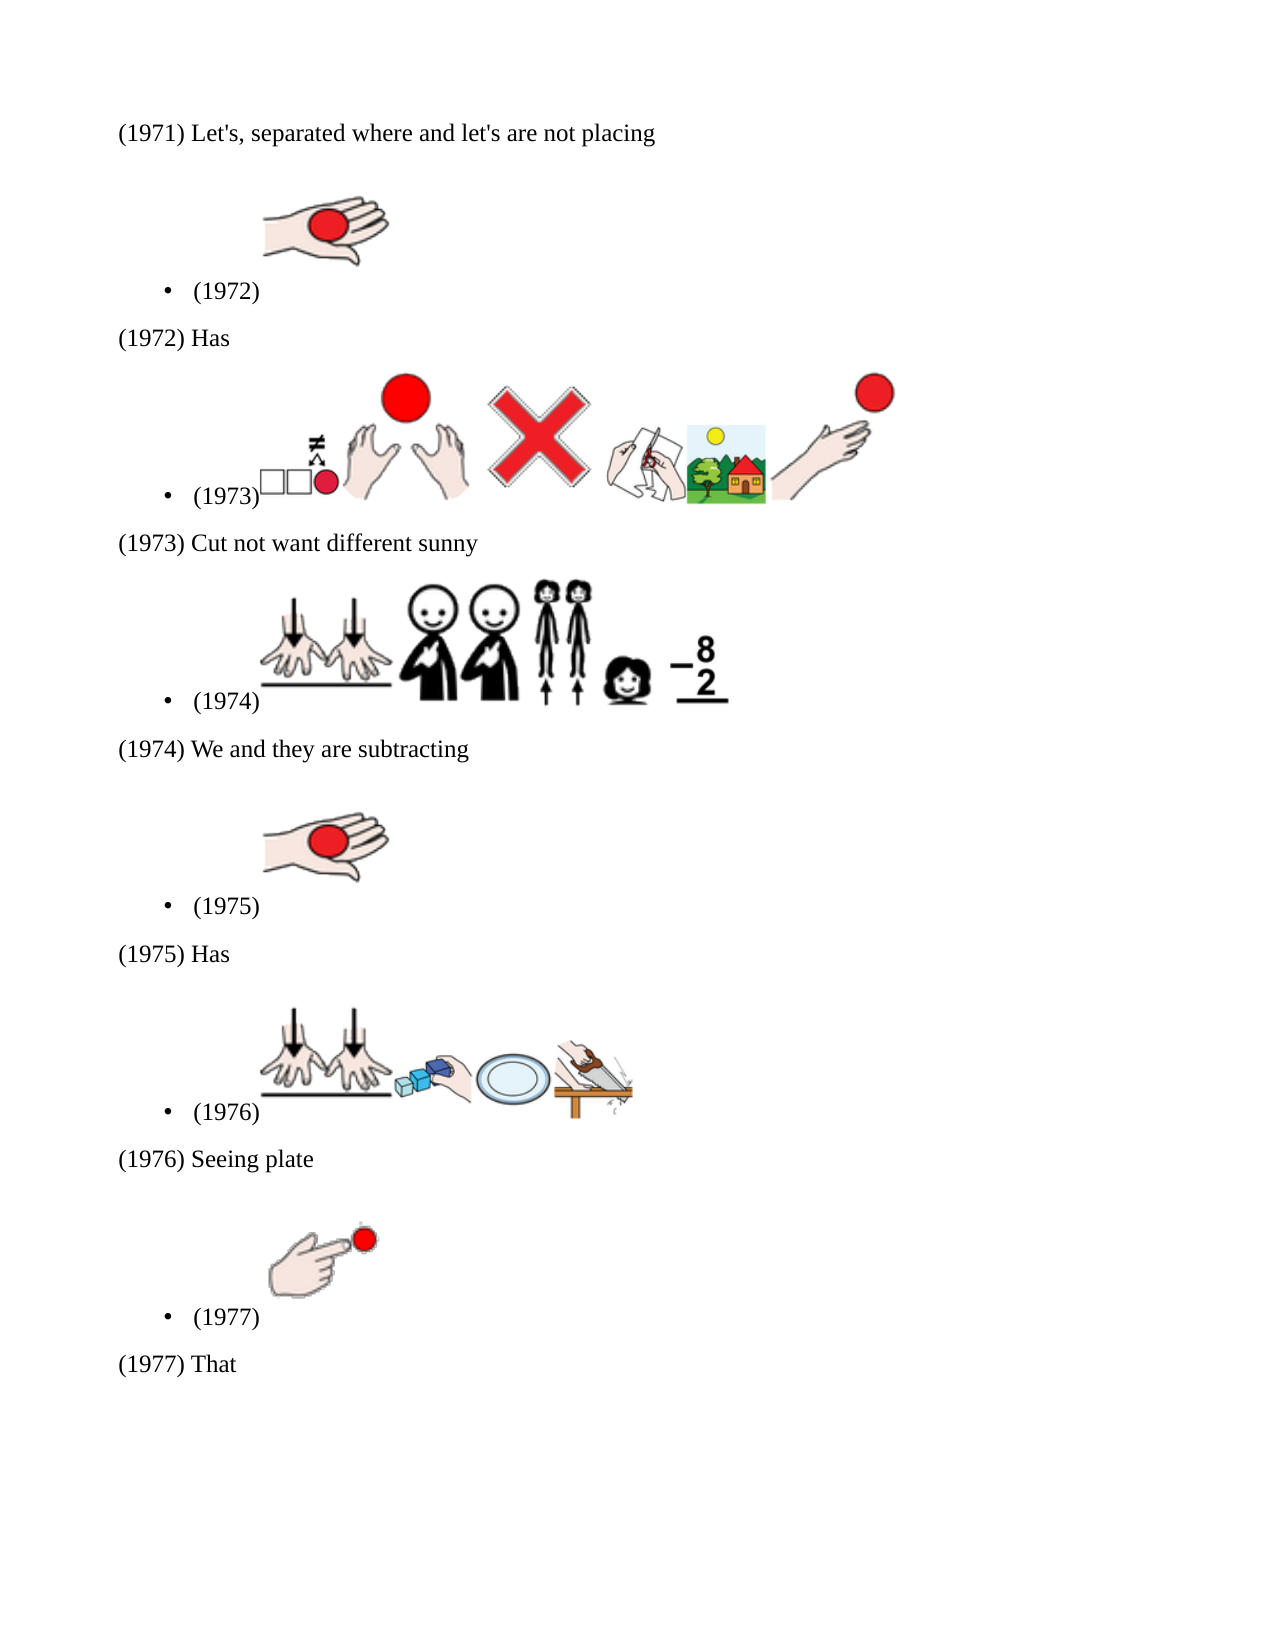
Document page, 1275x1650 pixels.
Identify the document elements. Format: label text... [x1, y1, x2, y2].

picture [259, 371, 900, 505]
text (1972) Has [118, 323, 1157, 352]
picture [259, 781, 394, 915]
list (1974) [164, 683, 1157, 715]
list (1976) [164, 1094, 1157, 1125]
list (1975) [164, 889, 1157, 920]
picture [259, 986, 634, 1120]
picture [259, 576, 740, 710]
text (1977) That [118, 1349, 1157, 1378]
text (1976) Seeing plate [118, 1144, 1157, 1173]
picture [259, 165, 394, 299]
list (1977) [164, 1299, 1157, 1331]
text (1971) Let's, separated where and let's are not placing [118, 118, 1157, 147]
list (1972) [164, 273, 1157, 304]
text (1974) We and they are subtracting [118, 734, 1157, 762]
picture [259, 1191, 394, 1326]
text (1975) Has [118, 939, 1157, 968]
text (1973) Cut not want different sunny [118, 528, 1157, 557]
list (1973) [164, 478, 1157, 510]
